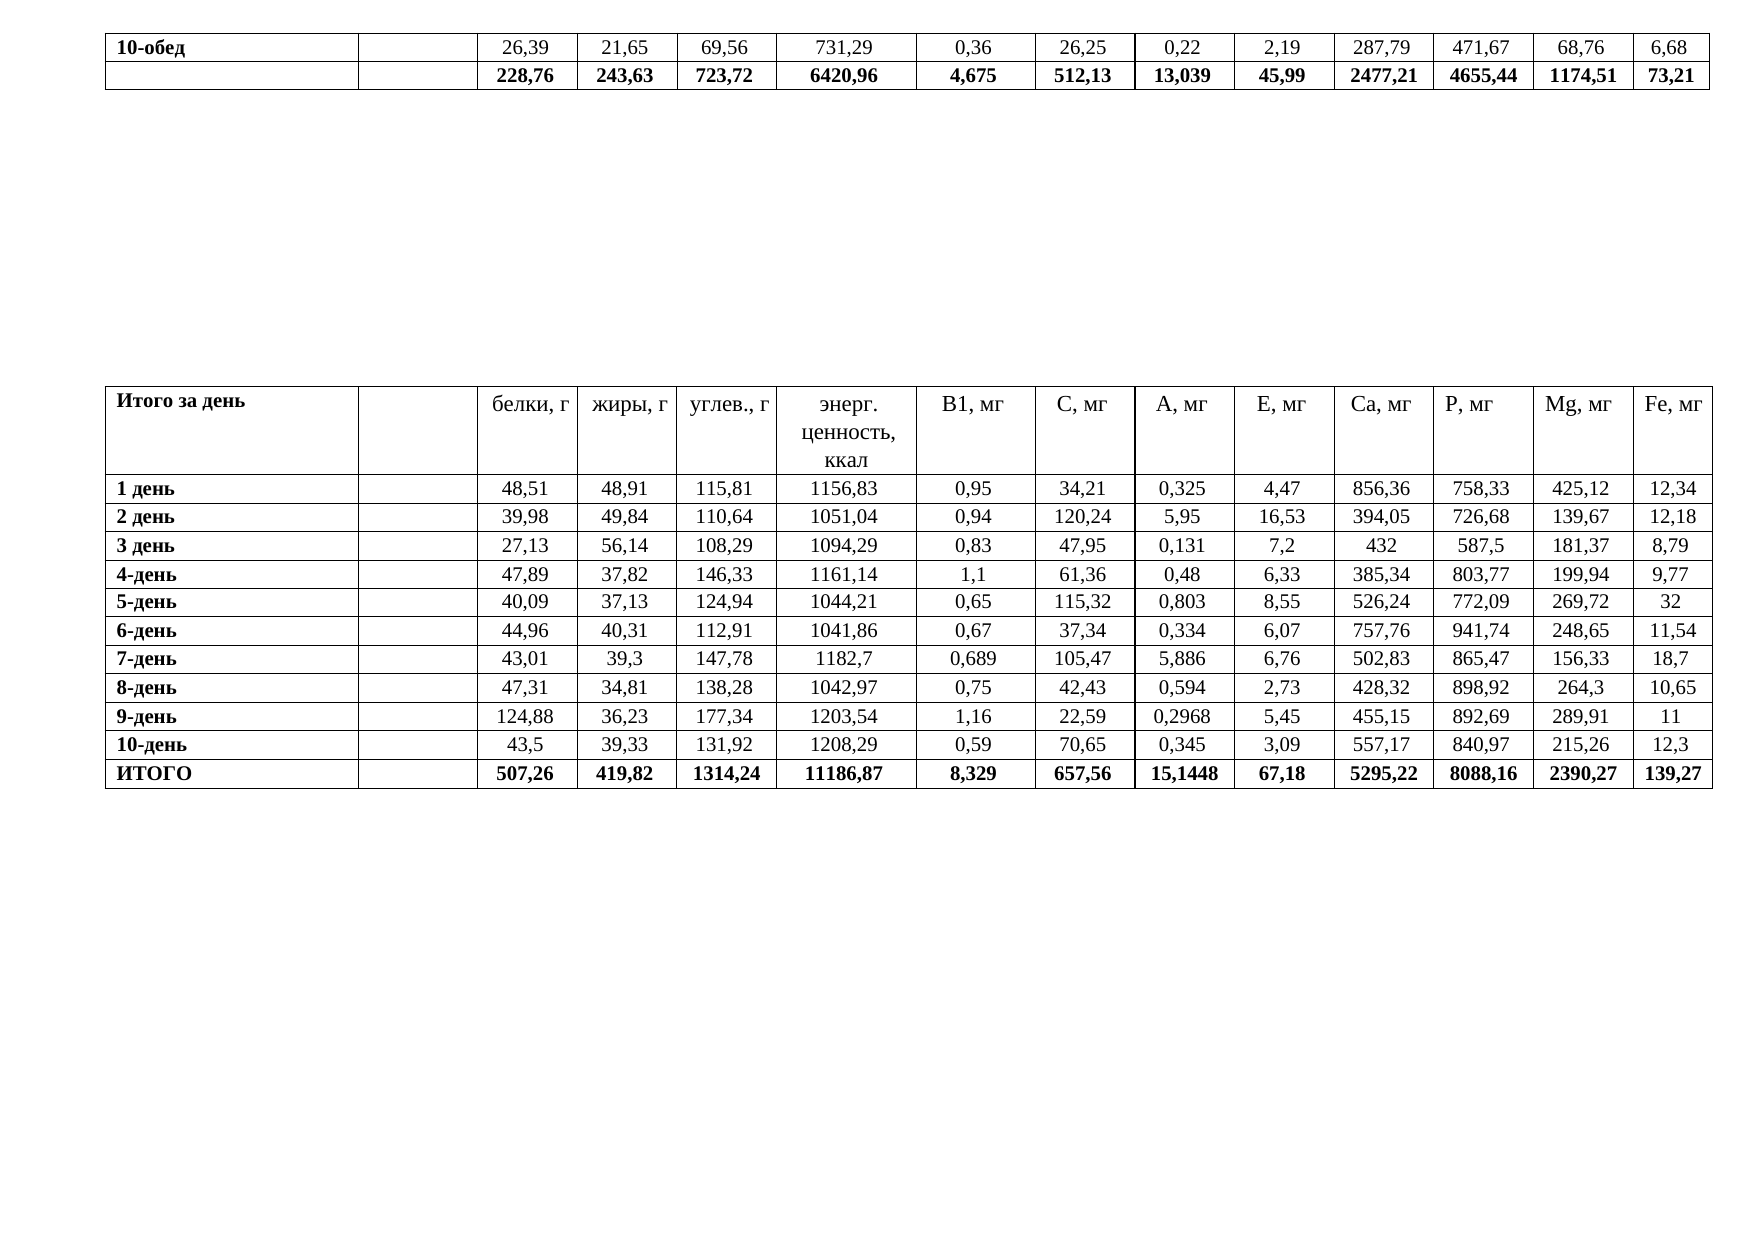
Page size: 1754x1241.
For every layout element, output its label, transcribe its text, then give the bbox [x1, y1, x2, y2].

table_cell 9-день [106, 703, 358, 730]
table_cell 177,34 [677, 703, 776, 730]
table_cell 4,675 [917, 62, 1035, 89]
table_cell 26,39 [478, 34, 577, 61]
table_cell 22,59 [1036, 703, 1134, 730]
table_cell 120,24 [1036, 504, 1134, 531]
table_cell 47,89 [478, 561, 577, 587]
table_cell 10-день [106, 731, 358, 759]
table_cell 8,79 [1634, 532, 1712, 560]
table_cell 61,36 [1036, 561, 1134, 587]
table_cell 9,77 [1634, 561, 1712, 587]
table_cell 243,63 [578, 62, 677, 89]
table_cell 6,68 [1634, 34, 1709, 61]
table_cell [359, 561, 477, 587]
table_cell [359, 34, 477, 61]
table_cell 34,21 [1036, 475, 1134, 503]
table_cell 1041,86 [777, 617, 916, 644]
table_cell 587,5 [1434, 532, 1533, 560]
table_cell 73,21 [1634, 62, 1709, 89]
table_cell 13,039 [1136, 62, 1234, 89]
table_cell 502,83 [1335, 646, 1433, 673]
table_cell 287,79 [1335, 34, 1433, 61]
table_cell 37,34 [1036, 617, 1134, 644]
table_cell 4-день [106, 561, 358, 587]
table_cell 5,886 [1136, 646, 1234, 673]
table_cell 48,51 [478, 475, 577, 503]
table_cell 15,1448 [1136, 760, 1234, 788]
table_cell 507,26 [478, 760, 577, 788]
table_cell 139,27 [1634, 760, 1712, 788]
table_cell 455,15 [1335, 703, 1433, 730]
table_cell 11186,87 [777, 760, 916, 788]
table_cell 6,76 [1235, 646, 1334, 673]
table_header Мg, мг [1534, 387, 1633, 474]
table_cell 289,91 [1534, 703, 1633, 730]
table_cell ИТОГО [106, 760, 358, 788]
table_cell 0,95 [917, 475, 1035, 503]
table_cell 0,345 [1136, 731, 1234, 759]
table_cell 0,65 [917, 589, 1035, 616]
table_cell 425,12 [1534, 475, 1633, 503]
table_cell [359, 62, 477, 89]
table_cell 264,3 [1534, 674, 1633, 702]
table_cell [359, 646, 477, 673]
table_cell 146,33 [677, 561, 776, 587]
table_cell 526,24 [1335, 589, 1433, 616]
table_cell 1156,83 [777, 475, 916, 503]
table_cell 6,33 [1235, 561, 1334, 587]
table_cell 10,65 [1634, 674, 1712, 702]
table_cell 428,32 [1335, 674, 1433, 702]
table_cell 40,31 [578, 617, 676, 644]
table_cell 1208,29 [777, 731, 916, 759]
table_cell 37,13 [578, 589, 676, 616]
table_cell 0,594 [1136, 674, 1234, 702]
table_cell 248,65 [1534, 617, 1633, 644]
table_cell 16,53 [1235, 504, 1334, 531]
table_cell 758,33 [1434, 475, 1533, 503]
table_cell 5295,22 [1335, 760, 1433, 788]
table_header Fe, мг [1634, 387, 1712, 474]
table_cell 12,34 [1634, 475, 1712, 503]
table_cell 1042,97 [777, 674, 916, 702]
table_cell 6,07 [1235, 617, 1334, 644]
table_cell [359, 532, 477, 560]
table_cell 199,94 [1534, 561, 1633, 587]
table_cell 56,14 [578, 532, 676, 560]
table_cell 115,81 [677, 475, 776, 503]
table_cell 3 день [106, 532, 358, 560]
table_cell [359, 760, 477, 788]
table_cell 124,88 [478, 703, 577, 730]
table_cell 394,05 [1335, 504, 1433, 531]
table_cell 723,72 [678, 62, 776, 89]
table_cell 8,329 [917, 760, 1035, 788]
table_cell 112,91 [677, 617, 776, 644]
table_cell 1044,21 [777, 589, 916, 616]
table_cell 8088,16 [1434, 760, 1533, 788]
table_cell 2 день [106, 504, 358, 531]
table_cell [359, 617, 477, 644]
table_header [359, 387, 477, 474]
table_cell 731,29 [777, 34, 916, 61]
table_header А, мг [1136, 387, 1234, 474]
table_cell 0,803 [1136, 589, 1234, 616]
table_cell 941,74 [1434, 617, 1533, 644]
table_cell 1174,51 [1534, 62, 1633, 89]
table_cell 34,81 [578, 674, 676, 702]
table_cell 47,31 [478, 674, 577, 702]
table_cell 147,78 [677, 646, 776, 673]
table_cell [359, 703, 477, 730]
table_cell [359, 589, 477, 616]
table_cell 43,5 [478, 731, 577, 759]
table_cell 0,94 [917, 504, 1035, 531]
table_cell 131,92 [677, 731, 776, 759]
table_cell 11 [1634, 703, 1712, 730]
table_cell 39,33 [578, 731, 676, 759]
table_cell 215,26 [1534, 731, 1633, 759]
table_cell 68,76 [1534, 34, 1633, 61]
table_cell 432 [1335, 532, 1433, 560]
table_cell 1 день [106, 475, 358, 503]
table_cell [359, 674, 477, 702]
table_cell 7,2 [1235, 532, 1334, 560]
table_cell 726,68 [1434, 504, 1533, 531]
table_header углев., г [677, 387, 776, 474]
table_cell 0,59 [917, 731, 1035, 759]
table_cell 26,25 [1036, 34, 1134, 61]
table_cell 0,22 [1136, 34, 1234, 61]
table_cell 856,36 [1335, 475, 1433, 503]
table_cell 3,09 [1235, 731, 1334, 759]
table_cell 803,77 [1434, 561, 1533, 587]
table_cell [106, 62, 358, 89]
table_cell 0,334 [1136, 617, 1234, 644]
table_cell 108,29 [677, 532, 776, 560]
table_cell 36,23 [578, 703, 676, 730]
table_cell 105,47 [1036, 646, 1134, 673]
table_cell 21,65 [578, 34, 677, 61]
table_cell 37,82 [578, 561, 676, 587]
table_cell 115,32 [1036, 589, 1134, 616]
table_cell 419,82 [578, 760, 676, 788]
table_cell 124,94 [677, 589, 776, 616]
table_cell 40,09 [478, 589, 577, 616]
table_cell 1314,24 [677, 760, 776, 788]
table_cell 67,18 [1235, 760, 1334, 788]
table_cell 18,7 [1634, 646, 1712, 673]
table_cell 0,36 [917, 34, 1035, 61]
table_cell 5,45 [1235, 703, 1334, 730]
table_cell 10-обед [106, 34, 358, 61]
table_cell 2477,21 [1335, 62, 1433, 89]
table_cell 32 [1634, 589, 1712, 616]
table_cell 11,54 [1634, 617, 1712, 644]
table_cell 5-день [106, 589, 358, 616]
table_cell 269,72 [1534, 589, 1633, 616]
table_cell 840,97 [1434, 731, 1533, 759]
table_header жиры, г [578, 387, 676, 474]
table_cell 5,95 [1136, 504, 1234, 531]
table_cell 757,76 [1335, 617, 1433, 644]
table_cell 1094,29 [777, 532, 916, 560]
table_cell 0,67 [917, 617, 1035, 644]
table_cell 512,13 [1036, 62, 1134, 89]
table_cell 1182,7 [777, 646, 916, 673]
table_cell 898,92 [1434, 674, 1533, 702]
table_cell 772,09 [1434, 589, 1533, 616]
table_cell 44,96 [478, 617, 577, 644]
table_header Са, мг [1335, 387, 1433, 474]
table_cell 27,13 [478, 532, 577, 560]
table_cell 385,34 [1335, 561, 1433, 587]
table_cell 70,65 [1036, 731, 1134, 759]
table_cell [359, 731, 477, 759]
table_cell 228,76 [478, 62, 577, 89]
table_cell 471,67 [1434, 34, 1533, 61]
table_cell 1051,04 [777, 504, 916, 531]
table_cell 657,56 [1036, 760, 1134, 788]
table_cell 43,01 [478, 646, 577, 673]
table_cell 181,37 [1534, 532, 1633, 560]
table_cell [359, 504, 477, 531]
table_cell [359, 475, 477, 503]
table_cell 42,43 [1036, 674, 1134, 702]
table_cell 8-день [106, 674, 358, 702]
table_cell 69,56 [678, 34, 776, 61]
table_header С, мг [1036, 387, 1134, 474]
table_cell 0,75 [917, 674, 1035, 702]
table_cell 110,64 [677, 504, 776, 531]
table_cell 39,3 [578, 646, 676, 673]
table_cell 2390,27 [1534, 760, 1633, 788]
table_cell 0,48 [1136, 561, 1234, 587]
table_cell 1,16 [917, 703, 1035, 730]
table_cell 892,69 [1434, 703, 1533, 730]
table_cell 4655,44 [1434, 62, 1533, 89]
table_cell 139,67 [1534, 504, 1633, 531]
table_cell 0,325 [1136, 475, 1234, 503]
table_cell 0,689 [917, 646, 1035, 673]
table_cell 49,84 [578, 504, 676, 531]
table_header Р, мг [1434, 387, 1533, 474]
table_cell 557,17 [1335, 731, 1433, 759]
table_cell 6420,96 [777, 62, 916, 89]
table_cell 2,73 [1235, 674, 1334, 702]
table_cell 138,28 [677, 674, 776, 702]
table_cell 1203,54 [777, 703, 916, 730]
table_cell 6-день [106, 617, 358, 644]
table_cell 0,2968 [1136, 703, 1234, 730]
table_header Е, мг [1235, 387, 1334, 474]
table_cell 2,19 [1235, 34, 1334, 61]
table_cell 1161,14 [777, 561, 916, 587]
table_header В1, мг [917, 387, 1035, 474]
table_cell 39,98 [478, 504, 577, 531]
table_cell 0,83 [917, 532, 1035, 560]
table_cell 1,1 [917, 561, 1035, 587]
table_cell 12,3 [1634, 731, 1712, 759]
table_cell 47,95 [1036, 532, 1134, 560]
table_cell 156,33 [1534, 646, 1633, 673]
table_cell 48,91 [578, 475, 676, 503]
table_cell 12,18 [1634, 504, 1712, 531]
table_cell 4,47 [1235, 475, 1334, 503]
table_header энерг. ценность, ккал [777, 387, 916, 474]
table_cell 865,47 [1434, 646, 1533, 673]
table_header белки, г [478, 387, 577, 474]
table_cell 8,55 [1235, 589, 1334, 616]
table_cell 0,131 [1136, 532, 1234, 560]
table_cell 45,99 [1235, 62, 1334, 89]
table_cell 7-день [106, 646, 358, 673]
table_header Итого за день [106, 387, 358, 474]
